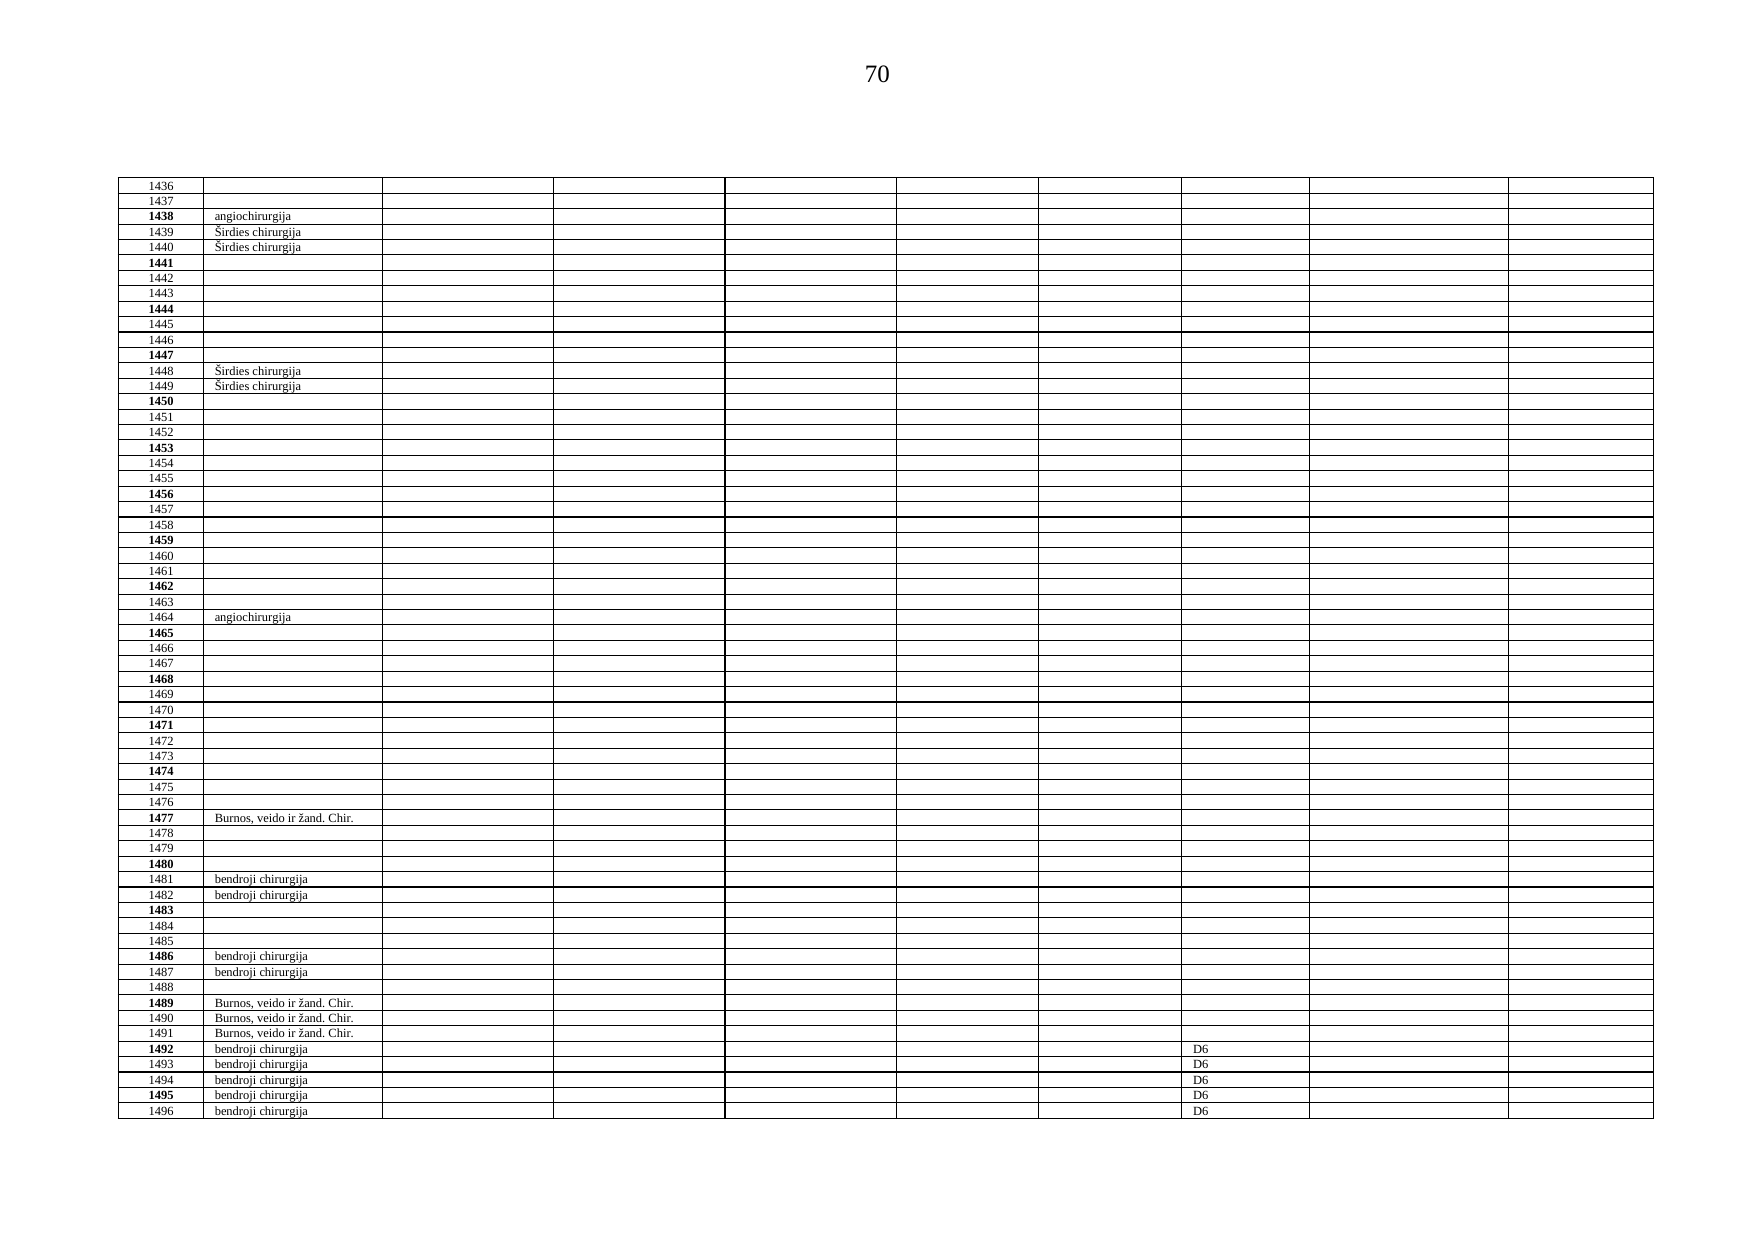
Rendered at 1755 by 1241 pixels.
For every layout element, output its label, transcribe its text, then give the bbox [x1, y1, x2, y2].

table_cell [726, 949, 896, 963]
table_cell bendroji chirurgija [204, 1057, 382, 1071]
table_cell [204, 348, 382, 362]
table_cell [383, 317, 553, 331]
table_cell [554, 518, 724, 532]
table_cell [204, 656, 382, 671]
table_cell [1310, 718, 1508, 732]
table_cell Širdies chirurgija [204, 379, 382, 393]
table_cell [897, 625, 1038, 640]
table_cell [1509, 240, 1653, 254]
table_cell [1310, 271, 1508, 285]
table_cell [1509, 348, 1653, 362]
table_cell 1448 [119, 363, 203, 378]
table_cell 1450 [119, 394, 203, 408]
table_cell [726, 487, 896, 501]
table_cell [1182, 363, 1309, 378]
table_cell [204, 687, 382, 701]
table_cell [726, 194, 896, 208]
table_cell [726, 502, 896, 516]
table_cell [1509, 826, 1653, 840]
table_cell 1473 [119, 749, 203, 763]
table_cell [1509, 1103, 1653, 1118]
table_cell [383, 487, 553, 501]
table_cell [1182, 687, 1309, 701]
table_cell [897, 703, 1038, 717]
table_cell [204, 749, 382, 763]
table_cell 1457 [119, 502, 203, 516]
table_cell 1468 [119, 672, 203, 686]
table_cell [1509, 317, 1653, 331]
table_cell [1509, 703, 1653, 717]
table_cell [726, 209, 896, 223]
table_cell [1509, 255, 1653, 270]
table_cell 1443 [119, 286, 203, 301]
table_cell [1509, 1042, 1653, 1056]
table_cell [554, 687, 724, 701]
table_cell [897, 425, 1038, 439]
table_cell [554, 502, 724, 516]
table_cell [1310, 810, 1508, 825]
table_cell [1509, 487, 1653, 501]
table_cell [383, 980, 553, 994]
table_cell [1039, 348, 1181, 362]
table_cell [383, 826, 553, 840]
table_cell [1039, 579, 1181, 593]
table_cell 1491 [119, 1026, 203, 1041]
table_cell [383, 965, 553, 979]
table_cell Burnos, veido ir žand. Chir. [204, 810, 382, 825]
table_cell [1039, 379, 1181, 393]
table_cell [1182, 795, 1309, 809]
table_cell [554, 548, 724, 563]
table_cell [726, 625, 896, 640]
table_cell [1310, 1042, 1508, 1056]
table_cell [1509, 934, 1653, 948]
table_cell [897, 795, 1038, 809]
table_cell [1310, 317, 1508, 331]
table_cell [554, 333, 724, 347]
table_cell [1182, 440, 1309, 455]
table_cell [383, 333, 553, 347]
table_cell 1484 [119, 918, 203, 933]
table_cell [1039, 487, 1181, 501]
table_cell [1182, 333, 1309, 347]
table_cell [726, 703, 896, 717]
table_cell [1182, 194, 1309, 208]
table_cell [1182, 980, 1309, 994]
table_cell [897, 440, 1038, 455]
table_cell [726, 841, 896, 856]
table_cell [383, 410, 553, 424]
table_cell [554, 595, 724, 609]
table_cell [897, 502, 1038, 516]
table_cell [726, 857, 896, 871]
table_cell [1310, 795, 1508, 809]
table_cell [554, 641, 724, 655]
table_cell [726, 718, 896, 732]
table_cell [1310, 672, 1508, 686]
table_cell [1039, 209, 1181, 223]
table_cell [383, 286, 553, 301]
table_cell 1452 [119, 425, 203, 439]
table_cell [204, 672, 382, 686]
table_cell [1310, 703, 1508, 717]
table_cell 1477 [119, 810, 203, 825]
table_cell [726, 348, 896, 362]
table_cell [383, 379, 553, 393]
table_cell 1474 [119, 764, 203, 778]
table_cell [1182, 394, 1309, 408]
table_cell [383, 810, 553, 825]
table_cell [1182, 548, 1309, 563]
table_cell [554, 255, 724, 270]
table_cell [1039, 995, 1181, 1010]
table_cell [897, 518, 1038, 532]
table_cell [1509, 965, 1653, 979]
table_cell [1310, 610, 1508, 624]
table_cell 1482 [119, 888, 203, 902]
table_cell [383, 749, 553, 763]
table_cell [1310, 178, 1508, 193]
table_cell [1182, 780, 1309, 794]
table_cell [1039, 934, 1181, 948]
table_cell [897, 888, 1038, 902]
table_cell [204, 271, 382, 285]
table_cell [1182, 595, 1309, 609]
table_cell [204, 795, 382, 809]
table_cell [204, 918, 382, 933]
table_cell [897, 595, 1038, 609]
table_cell [204, 502, 382, 516]
table_cell [726, 888, 896, 902]
table_cell [1509, 888, 1653, 902]
table_cell 1442 [119, 271, 203, 285]
table_cell [726, 333, 896, 347]
table_cell [726, 1011, 896, 1025]
table_cell [1310, 918, 1508, 933]
table_cell [897, 749, 1038, 763]
table_cell [383, 703, 553, 717]
table_cell [1182, 178, 1309, 193]
table_cell [554, 440, 724, 455]
table_cell [1039, 194, 1181, 208]
table_cell [1039, 795, 1181, 809]
table_cell [383, 949, 553, 963]
table_cell [554, 1088, 724, 1102]
table_cell [554, 949, 724, 963]
table_cell [1182, 826, 1309, 840]
table_cell [726, 903, 896, 917]
table_cell [1182, 1011, 1309, 1025]
table_cell [897, 857, 1038, 871]
table_cell [897, 980, 1038, 994]
table_cell [1509, 271, 1653, 285]
table_cell [1039, 1103, 1181, 1118]
table_cell 1472 [119, 733, 203, 748]
table_cell [204, 564, 382, 578]
table_cell [383, 764, 553, 778]
table_cell 1461 [119, 564, 203, 578]
table_cell bendroji chirurgija [204, 888, 382, 902]
table_cell [554, 610, 724, 624]
table_cell [1509, 1057, 1653, 1071]
table_cell [554, 764, 724, 778]
table_cell [897, 1057, 1038, 1071]
table_cell [1182, 934, 1309, 948]
table_cell [1310, 564, 1508, 578]
table_cell 1467 [119, 656, 203, 671]
table_cell [554, 656, 724, 671]
table_cell [204, 410, 382, 424]
table_cell [1509, 980, 1653, 994]
table_cell [897, 564, 1038, 578]
table_cell [726, 240, 896, 254]
table_cell [1310, 595, 1508, 609]
table_cell 1486 [119, 949, 203, 963]
table_cell [897, 487, 1038, 501]
table_cell [1039, 286, 1181, 301]
table_cell [554, 579, 724, 593]
table_cell [1182, 810, 1309, 825]
table_cell [1310, 255, 1508, 270]
table_cell [1039, 240, 1181, 254]
table_cell [554, 410, 724, 424]
table_cell 1458 [119, 518, 203, 532]
table_cell 1463 [119, 595, 203, 609]
table_cell [1039, 810, 1181, 825]
table_cell [554, 857, 724, 871]
table_cell [1310, 410, 1508, 424]
table_cell [1310, 363, 1508, 378]
table_cell [726, 995, 896, 1010]
table_cell [383, 194, 553, 208]
table_cell [383, 687, 553, 701]
table_cell [1310, 949, 1508, 963]
table_cell [1182, 672, 1309, 686]
table_cell [1039, 1042, 1181, 1056]
table_cell [1182, 286, 1309, 301]
table_cell [1509, 610, 1653, 624]
table_cell bendroji chirurgija [204, 1073, 382, 1087]
table_cell [1509, 841, 1653, 856]
table_cell [1039, 410, 1181, 424]
table_cell bendroji chirurgija [204, 1088, 382, 1102]
table_cell [1039, 888, 1181, 902]
table_cell [1039, 1011, 1181, 1025]
table_cell 1456 [119, 487, 203, 501]
table_cell [726, 810, 896, 825]
table_cell [1182, 209, 1309, 223]
table_cell [554, 348, 724, 362]
table_cell [726, 1103, 896, 1118]
table_cell [1310, 826, 1508, 840]
table_cell [1039, 595, 1181, 609]
table_cell [1509, 209, 1653, 223]
table_cell [1182, 379, 1309, 393]
table_cell [1182, 625, 1309, 640]
table_cell [383, 918, 553, 933]
table_cell [726, 872, 896, 886]
table_cell [1310, 487, 1508, 501]
table_cell 1483 [119, 903, 203, 917]
table_cell [383, 209, 553, 223]
table_cell [383, 656, 553, 671]
table_cell [554, 795, 724, 809]
table_cell [1039, 1073, 1181, 1087]
table_cell 1485 [119, 934, 203, 948]
table_cell [726, 225, 896, 239]
table_cell 1489 [119, 995, 203, 1010]
table_cell bendroji chirurgija [204, 872, 382, 886]
table_cell [1310, 857, 1508, 871]
table_cell [897, 826, 1038, 840]
table_cell [897, 1026, 1038, 1041]
table_cell [383, 548, 553, 563]
table_cell [897, 240, 1038, 254]
table_cell 1459 [119, 533, 203, 547]
table_cell [1039, 425, 1181, 439]
table_cell [1310, 194, 1508, 208]
table_cell [1310, 1103, 1508, 1118]
table_cell 1470 [119, 703, 203, 717]
table_cell [726, 826, 896, 840]
table_cell [1039, 564, 1181, 578]
table_cell bendroji chirurgija [204, 965, 382, 979]
table_cell [383, 225, 553, 239]
table_cell [204, 841, 382, 856]
table_cell [383, 440, 553, 455]
table_cell [1182, 471, 1309, 486]
table_cell [383, 795, 553, 809]
table_cell angiochirurgija [204, 209, 382, 223]
table_cell [897, 471, 1038, 486]
table_cell [1509, 286, 1653, 301]
table_cell [1039, 548, 1181, 563]
table_cell [1182, 410, 1309, 424]
table_cell [383, 579, 553, 593]
table_cell [897, 672, 1038, 686]
table_cell [1182, 918, 1309, 933]
table_cell bendroji chirurgija [204, 1103, 382, 1118]
table_cell [1310, 764, 1508, 778]
table_cell [897, 656, 1038, 671]
table_cell [383, 903, 553, 917]
table_cell [726, 471, 896, 486]
table_cell [1182, 225, 1309, 239]
table_cell [204, 733, 382, 748]
table_cell [897, 379, 1038, 393]
table_cell [554, 379, 724, 393]
table_cell [1182, 872, 1309, 886]
table_cell D6 [1182, 1042, 1309, 1056]
table_cell [726, 780, 896, 794]
table_cell [1039, 255, 1181, 270]
table_cell [383, 857, 553, 871]
table_cell [204, 579, 382, 593]
table_cell [1509, 225, 1653, 239]
table_cell [1039, 1088, 1181, 1102]
table_cell [897, 1088, 1038, 1102]
table_cell 1496 [119, 1103, 203, 1118]
table_cell [726, 255, 896, 270]
table_cell [383, 872, 553, 886]
table_cell [1310, 502, 1508, 516]
table_cell [726, 410, 896, 424]
table_cell [383, 502, 553, 516]
table_cell [1039, 857, 1181, 871]
table_cell [1310, 394, 1508, 408]
table_cell [1039, 641, 1181, 655]
table_cell [726, 363, 896, 378]
table_cell 1455 [119, 471, 203, 486]
table_cell [1182, 302, 1309, 316]
table_cell Širdies chirurgija [204, 240, 382, 254]
table_cell [1039, 333, 1181, 347]
table_cell [1310, 780, 1508, 794]
table_cell [726, 394, 896, 408]
table_cell [1039, 302, 1181, 316]
table_cell [1509, 857, 1653, 871]
table_cell [1509, 672, 1653, 686]
table_cell 1464 [119, 610, 203, 624]
table_cell [1182, 965, 1309, 979]
table_cell [204, 934, 382, 948]
table_cell [383, 733, 553, 748]
table_cell [383, 1103, 553, 1118]
table_cell [204, 518, 382, 532]
table_cell [1310, 548, 1508, 563]
table_cell [204, 302, 382, 316]
table_cell [897, 687, 1038, 701]
table_cell [1310, 841, 1508, 856]
table_cell [554, 225, 724, 239]
table_cell [1310, 656, 1508, 671]
table_cell [897, 965, 1038, 979]
table_cell [554, 826, 724, 840]
table_cell 1439 [119, 225, 203, 239]
table_cell [554, 718, 724, 732]
table_cell [1310, 1026, 1508, 1041]
table_cell [554, 703, 724, 717]
table_cell Širdies chirurgija [204, 363, 382, 378]
table_cell [897, 872, 1038, 886]
table_cell [204, 471, 382, 486]
table_cell [897, 1073, 1038, 1087]
table_cell 1478 [119, 826, 203, 840]
table_cell [554, 733, 724, 748]
table_cell [383, 302, 553, 316]
table_cell [726, 579, 896, 593]
table_cell [204, 641, 382, 655]
table_cell [1509, 764, 1653, 778]
table_cell [554, 471, 724, 486]
table_cell [204, 903, 382, 917]
table_cell [1509, 394, 1653, 408]
table_cell [726, 1073, 896, 1087]
table_cell [897, 209, 1038, 223]
table_cell [1509, 1073, 1653, 1087]
table_cell D6 [1182, 1103, 1309, 1118]
table_cell [383, 518, 553, 532]
table_cell [726, 564, 896, 578]
table_cell [1509, 178, 1653, 193]
table_cell [726, 456, 896, 470]
table_cell [897, 410, 1038, 424]
table_cell [1509, 656, 1653, 671]
table_cell [1182, 425, 1309, 439]
table_cell [1310, 888, 1508, 902]
table_cell [897, 194, 1038, 208]
table_cell 1447 [119, 348, 203, 362]
table_cell [1310, 749, 1508, 763]
table_cell [204, 317, 382, 331]
table_cell [554, 302, 724, 316]
table_cell 1438 [119, 209, 203, 223]
table_cell [1039, 764, 1181, 778]
table_cell [1310, 995, 1508, 1010]
table_cell [554, 1057, 724, 1071]
table_cell [726, 271, 896, 285]
table_cell [554, 672, 724, 686]
table_cell [1182, 857, 1309, 871]
table_cell [1039, 980, 1181, 994]
table_cell [204, 625, 382, 640]
table_cell [383, 1073, 553, 1087]
table_cell 1451 [119, 410, 203, 424]
table_cell 1466 [119, 641, 203, 655]
table_cell [897, 271, 1038, 285]
table_cell [383, 564, 553, 578]
table_cell [1039, 656, 1181, 671]
table_cell [1509, 564, 1653, 578]
table_cell 1479 [119, 841, 203, 856]
table_cell [204, 595, 382, 609]
table_cell [1310, 379, 1508, 393]
table_cell [554, 749, 724, 763]
table_cell 1446 [119, 333, 203, 347]
table_cell [726, 934, 896, 948]
table_cell [1039, 394, 1181, 408]
table_cell [897, 949, 1038, 963]
table_cell 1476 [119, 795, 203, 809]
table_cell [1310, 440, 1508, 455]
table_cell [1310, 1057, 1508, 1071]
table_cell [554, 456, 724, 470]
table_cell D6 [1182, 1057, 1309, 1071]
table_cell [1039, 456, 1181, 470]
table_cell [204, 333, 382, 347]
table_cell [1182, 348, 1309, 362]
table_cell [554, 918, 724, 933]
table_cell [726, 965, 896, 979]
table_cell [1310, 965, 1508, 979]
table_cell [554, 780, 724, 794]
table_cell [1310, 533, 1508, 547]
table_cell [204, 857, 382, 871]
table_cell [1182, 579, 1309, 593]
table_cell 1445 [119, 317, 203, 331]
table_cell [1509, 363, 1653, 378]
table_cell [726, 980, 896, 994]
table_cell [1310, 980, 1508, 994]
table_cell [1039, 872, 1181, 886]
table_cell 1492 [119, 1042, 203, 1056]
table_cell [726, 764, 896, 778]
table_cell [1039, 225, 1181, 239]
table_cell [726, 548, 896, 563]
table_cell [1509, 995, 1653, 1010]
table_cell [1509, 595, 1653, 609]
table_cell [1310, 903, 1508, 917]
table_cell [554, 487, 724, 501]
table_cell [1039, 271, 1181, 285]
table_cell [897, 764, 1038, 778]
table_cell [1310, 641, 1508, 655]
table_cell [383, 271, 553, 285]
table_cell [1509, 625, 1653, 640]
table_cell [1039, 718, 1181, 732]
table_cell [1310, 425, 1508, 439]
table_cell [1310, 348, 1508, 362]
table_cell Burnos, veido ir žand. Chir. [204, 1026, 382, 1041]
table_cell [726, 518, 896, 532]
table_cell [383, 780, 553, 794]
table_cell [1509, 641, 1653, 655]
table_cell [1182, 255, 1309, 270]
table_cell [554, 1011, 724, 1025]
table_cell [1039, 440, 1181, 455]
table_cell [897, 733, 1038, 748]
table_cell 1469 [119, 687, 203, 701]
table_cell [1509, 502, 1653, 516]
table_cell [554, 271, 724, 285]
table_cell [897, 610, 1038, 624]
table_cell [204, 764, 382, 778]
table_cell [1509, 440, 1653, 455]
table_cell bendroji chirurgija [204, 949, 382, 963]
table_cell [1509, 456, 1653, 470]
table_cell [1182, 718, 1309, 732]
table_cell [726, 302, 896, 316]
table_cell [1039, 918, 1181, 933]
table_cell [383, 625, 553, 640]
table_cell [1310, 733, 1508, 748]
table_cell [897, 456, 1038, 470]
table_cell [1310, 456, 1508, 470]
table_cell [383, 1088, 553, 1102]
table_cell [897, 178, 1038, 193]
table_cell 1480 [119, 857, 203, 871]
table_cell [897, 1042, 1038, 1056]
table_cell [1509, 733, 1653, 748]
table_cell [554, 980, 724, 994]
table_cell [1509, 1011, 1653, 1025]
table_cell Burnos, veido ir žand. Chir. [204, 1011, 382, 1025]
table_cell [1310, 934, 1508, 948]
table_cell [204, 425, 382, 439]
table_cell [204, 286, 382, 301]
table_cell 1488 [119, 980, 203, 994]
table_cell 1494 [119, 1073, 203, 1087]
table_cell [1039, 841, 1181, 856]
table_cell 1454 [119, 456, 203, 470]
table_cell [1182, 903, 1309, 917]
table_cell 1481 [119, 872, 203, 886]
table_cell [1039, 826, 1181, 840]
table_cell D6 [1182, 1088, 1309, 1102]
table_cell [554, 394, 724, 408]
table_cell [726, 533, 896, 547]
table_cell [383, 178, 553, 193]
table_cell [1182, 487, 1309, 501]
table_cell [1182, 841, 1309, 856]
table_cell [554, 209, 724, 223]
table_cell [554, 564, 724, 578]
table_cell [204, 533, 382, 547]
table_cell [1182, 764, 1309, 778]
table_cell [1509, 903, 1653, 917]
table_cell [1310, 625, 1508, 640]
table_cell [554, 363, 724, 378]
table_cell [1039, 749, 1181, 763]
table_cell [383, 394, 553, 408]
table_cell [897, 394, 1038, 408]
table_cell 1493 [119, 1057, 203, 1071]
table_cell [726, 656, 896, 671]
table_cell [1182, 456, 1309, 470]
table_cell [1310, 872, 1508, 886]
table_cell [383, 841, 553, 856]
table_cell [1039, 1057, 1181, 1071]
table_cell [726, 672, 896, 686]
table_cell 1465 [119, 625, 203, 640]
table_cell [897, 918, 1038, 933]
table_cell [1182, 317, 1309, 331]
table_cell [726, 1042, 896, 1056]
table_cell [897, 333, 1038, 347]
table_cell [554, 286, 724, 301]
table_cell [1509, 518, 1653, 532]
table_cell 1440 [119, 240, 203, 254]
table_cell [897, 841, 1038, 856]
table_cell [726, 733, 896, 748]
table_cell [1310, 302, 1508, 316]
table_cell [1509, 872, 1653, 886]
table_cell [897, 934, 1038, 948]
table_cell 1495 [119, 1088, 203, 1102]
table_cell [204, 194, 382, 208]
table_cell [726, 379, 896, 393]
table_cell [1509, 1026, 1653, 1041]
table_cell [897, 348, 1038, 362]
table_cell [554, 1073, 724, 1087]
table_cell [1509, 810, 1653, 825]
table_cell [1039, 965, 1181, 979]
table_cell [897, 302, 1038, 316]
table_cell [554, 995, 724, 1010]
table_cell [1310, 240, 1508, 254]
table_cell [204, 456, 382, 470]
table_cell [897, 641, 1038, 655]
table_cell [204, 440, 382, 455]
table_cell [1509, 302, 1653, 316]
table_cell [1039, 1026, 1181, 1041]
table_cell [383, 1026, 553, 1041]
table_cell [1509, 410, 1653, 424]
table_cell [1310, 286, 1508, 301]
table_cell [383, 1042, 553, 1056]
table_cell [1509, 425, 1653, 439]
table_cell [1182, 656, 1309, 671]
table_cell [1182, 703, 1309, 717]
table_cell [1182, 641, 1309, 655]
table_cell [726, 641, 896, 655]
table_cell [383, 255, 553, 270]
table_cell [726, 595, 896, 609]
table_cell [383, 610, 553, 624]
table_cell [1039, 949, 1181, 963]
table_cell [554, 178, 724, 193]
table_cell [554, 425, 724, 439]
table_cell [1182, 995, 1309, 1010]
table_cell [1039, 518, 1181, 532]
table_cell [554, 533, 724, 547]
table_cell Širdies chirurgija [204, 225, 382, 239]
table_cell [1509, 749, 1653, 763]
table_cell [1182, 733, 1309, 748]
table_cell [554, 872, 724, 886]
table_cell [383, 363, 553, 378]
table_cell [1039, 672, 1181, 686]
table_cell [1039, 317, 1181, 331]
table_cell [1310, 471, 1508, 486]
table_cell bendroji chirurgija [204, 1042, 382, 1056]
table_cell [383, 456, 553, 470]
table_cell [204, 780, 382, 794]
table_cell Burnos, veido ir žand. Chir. [204, 995, 382, 1010]
table_cell [1509, 1088, 1653, 1102]
table_cell [383, 471, 553, 486]
table_cell [1509, 780, 1653, 794]
table_cell [1182, 240, 1309, 254]
table_cell [554, 317, 724, 331]
table_cell [897, 903, 1038, 917]
table_cell [204, 255, 382, 270]
table_cell [1039, 363, 1181, 378]
table_cell [897, 780, 1038, 794]
table_cell 1453 [119, 440, 203, 455]
table_cell [204, 548, 382, 563]
table_cell [1509, 333, 1653, 347]
table_cell [1509, 687, 1653, 701]
table_cell [554, 1026, 724, 1041]
table_cell [897, 317, 1038, 331]
table_cell 1437 [119, 194, 203, 208]
table_cell [204, 178, 382, 193]
table_cell [897, 810, 1038, 825]
table_cell [1509, 949, 1653, 963]
table_cell [1039, 610, 1181, 624]
table_cell [554, 625, 724, 640]
table_cell [204, 703, 382, 717]
table_cell [383, 348, 553, 362]
table_cell [1182, 949, 1309, 963]
table_cell [726, 795, 896, 809]
table_cell [897, 255, 1038, 270]
table_cell [726, 610, 896, 624]
table_cell [1039, 903, 1181, 917]
table_cell [726, 1026, 896, 1041]
table_cell [1310, 579, 1508, 593]
table_cell [1039, 502, 1181, 516]
table_cell [897, 533, 1038, 547]
table_cell [383, 888, 553, 902]
table_cell [726, 687, 896, 701]
table_cell [1310, 209, 1508, 223]
table_cell [1509, 918, 1653, 933]
table_cell [554, 934, 724, 948]
table_cell [1039, 471, 1181, 486]
table_cell [726, 918, 896, 933]
table_cell [726, 440, 896, 455]
table_cell [204, 826, 382, 840]
table_cell 1444 [119, 302, 203, 316]
table_cell [726, 1057, 896, 1071]
table_cell [1039, 733, 1181, 748]
table_cell [897, 1011, 1038, 1025]
table_cell [1182, 518, 1309, 532]
table_cell [554, 810, 724, 825]
table_cell [726, 1088, 896, 1102]
table_cell [1039, 178, 1181, 193]
table_cell [726, 425, 896, 439]
table_cell [383, 995, 553, 1010]
table_cell [204, 718, 382, 732]
table_cell 1462 [119, 579, 203, 593]
table_cell [383, 672, 553, 686]
table_cell [1509, 194, 1653, 208]
table_cell [726, 317, 896, 331]
table_cell [1182, 1026, 1309, 1041]
table_cell [1509, 379, 1653, 393]
table_cell [726, 749, 896, 763]
table_cell 1441 [119, 255, 203, 270]
table_cell [1039, 687, 1181, 701]
table_cell [897, 225, 1038, 239]
table_cell [897, 286, 1038, 301]
table_cell [1182, 749, 1309, 763]
table_cell [554, 888, 724, 902]
table_cell [897, 1103, 1038, 1118]
table_cell [204, 487, 382, 501]
table_cell [897, 718, 1038, 732]
table_cell [1310, 1011, 1508, 1025]
table_cell [1182, 888, 1309, 902]
table_cell [1039, 780, 1181, 794]
table_cell [383, 595, 553, 609]
table_cell [383, 1057, 553, 1071]
table_cell [1509, 471, 1653, 486]
table_cell [1182, 533, 1309, 547]
table_cell [1182, 610, 1309, 624]
table_cell [383, 533, 553, 547]
table_cell [1509, 579, 1653, 593]
table_cell [897, 579, 1038, 593]
table_cell [554, 240, 724, 254]
table_cell [554, 841, 724, 856]
table_cell [1509, 548, 1653, 563]
table_cell 1475 [119, 780, 203, 794]
table_cell [383, 240, 553, 254]
table_cell 1460 [119, 548, 203, 563]
table_cell [897, 995, 1038, 1010]
table_cell [554, 194, 724, 208]
table_cell [383, 718, 553, 732]
table_cell [1310, 1088, 1508, 1102]
table_cell 1490 [119, 1011, 203, 1025]
table_cell [554, 1103, 724, 1118]
table_cell [897, 548, 1038, 563]
table_cell [204, 394, 382, 408]
table_cell [383, 641, 553, 655]
table_cell [383, 934, 553, 948]
table_cell 1436 [119, 178, 203, 193]
table_cell 1471 [119, 718, 203, 732]
table_cell [1310, 687, 1508, 701]
table_cell [1509, 795, 1653, 809]
table_cell [383, 1011, 553, 1025]
table_cell 1487 [119, 965, 203, 979]
table_cell [1039, 703, 1181, 717]
table_cell [383, 425, 553, 439]
table_cell [1310, 333, 1508, 347]
table_cell [726, 286, 896, 301]
table_cell [204, 980, 382, 994]
table_cell angiochirurgija [204, 610, 382, 624]
table_cell [554, 903, 724, 917]
table_cell [1182, 271, 1309, 285]
table_cell D6 [1182, 1073, 1309, 1087]
table_cell [1039, 625, 1181, 640]
table_cell 1449 [119, 379, 203, 393]
table_cell [1509, 533, 1653, 547]
table_cell [554, 1042, 724, 1056]
table_cell [1039, 533, 1181, 547]
table_cell [1310, 1073, 1508, 1087]
table_cell [1310, 225, 1508, 239]
table_cell [726, 178, 896, 193]
table_cell [554, 965, 724, 979]
table_cell [1182, 502, 1309, 516]
table_cell [1182, 564, 1309, 578]
table_cell [1310, 518, 1508, 532]
table_cell [897, 363, 1038, 378]
table_cell [1509, 718, 1653, 732]
